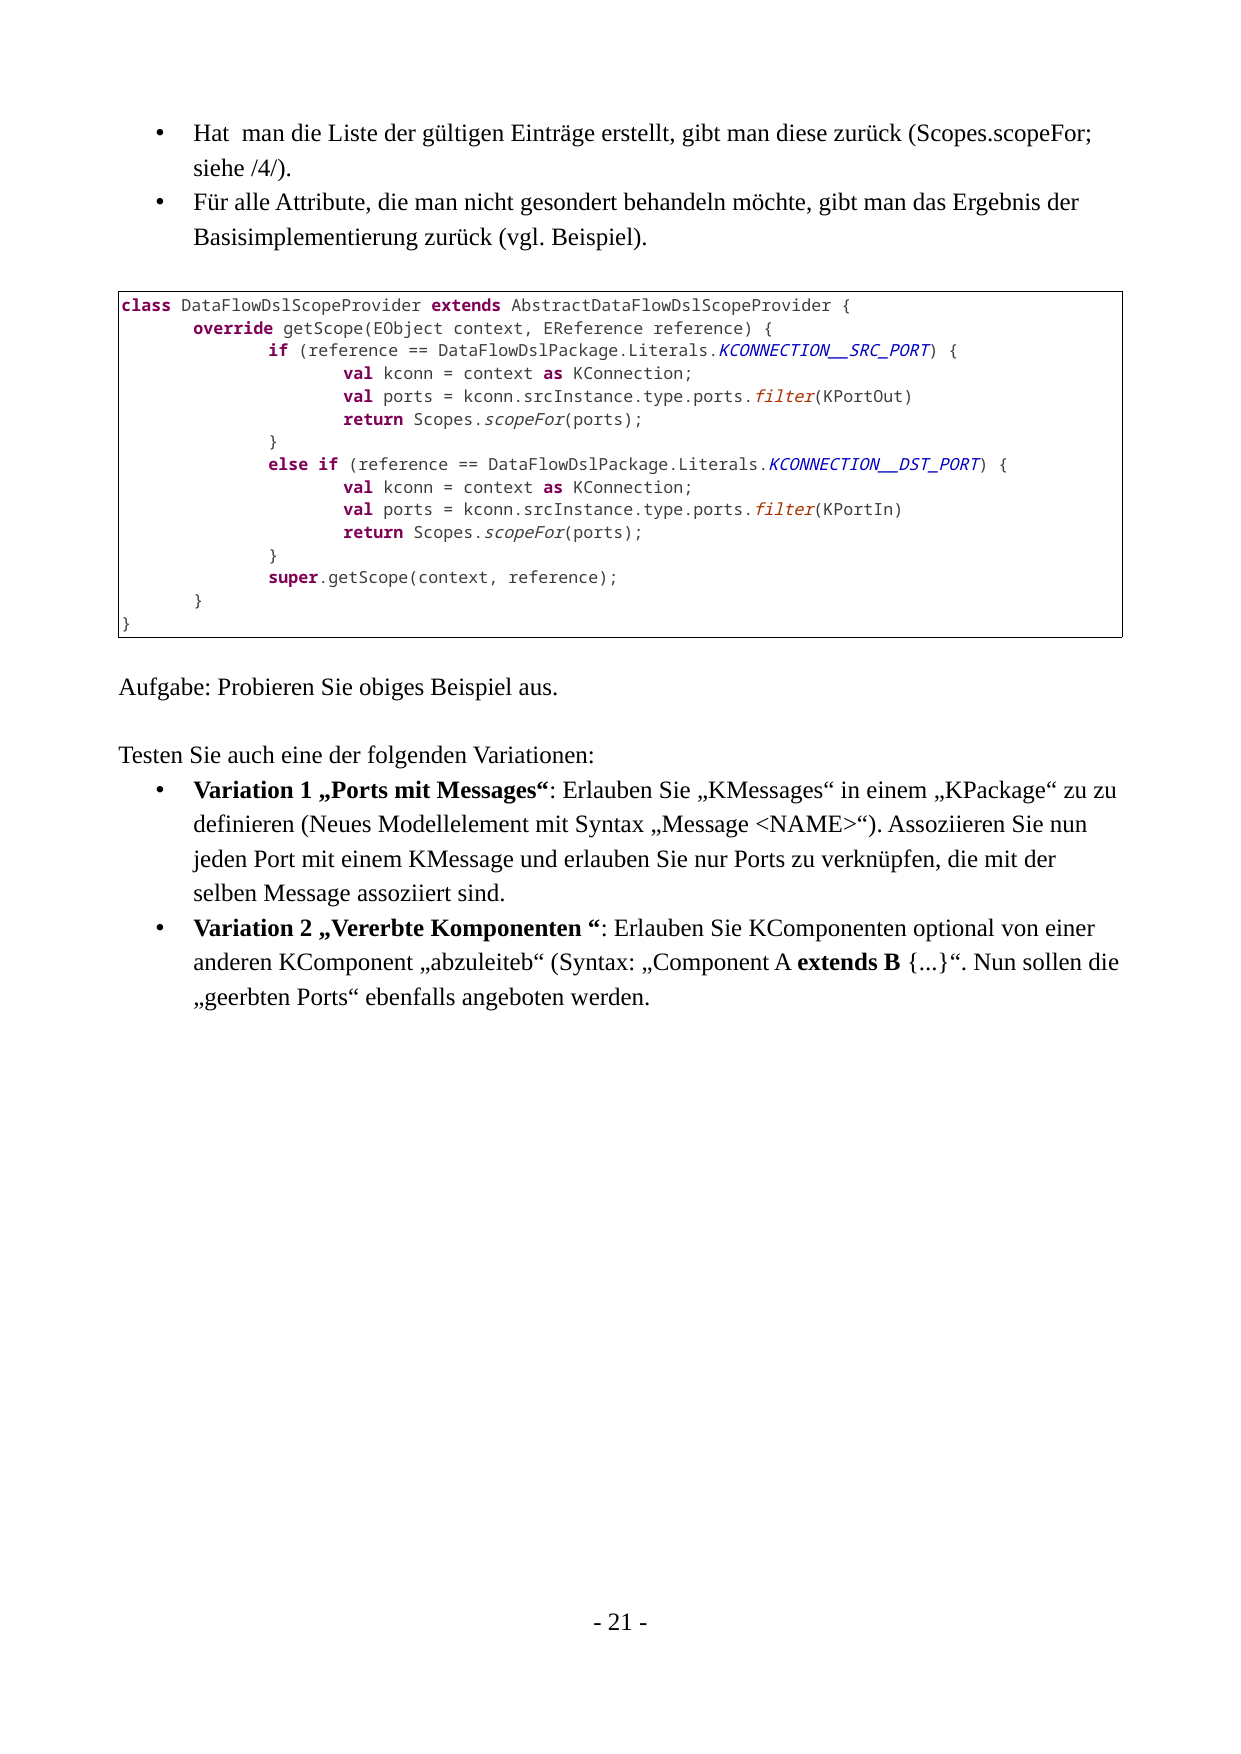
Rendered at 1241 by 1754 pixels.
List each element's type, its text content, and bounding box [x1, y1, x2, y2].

text } [119, 608, 1122, 637]
list Für alle Attribute, die man nicht gesondert behandeln möchte, gibt man das Ergebnis der Basisimplementierung zurück (vgl. Beispiel). [156, 187, 1122, 250]
text val ports = kconn.srcInstance.type.ports.filter(KPortIn) [119, 495, 1122, 518]
text } [119, 427, 1122, 449]
text else if (reference == DataFlowDslPackage.Literals.KCONNECTION__DST_PORT) { [119, 449, 1122, 472]
text val ports = kconn.srcInstance.type.ports.filter(KPortOut) [119, 381, 1122, 404]
text } [119, 540, 1122, 563]
text super.getScope(context, reference); [119, 563, 1122, 586]
list Variation 1 „Ports mit Messages“: Erlauben Sie „KMessages“ in einem „KPackage“ zu zu definieren (Neues Modellelement mit Syntax „Message <NAME>“). Assoziieren Sie nun jeden Port mit einem KMessage und erlauben Sie nur Ports zu verknüpfen, die mit der selben Message assoziiert sind. [156, 775, 1122, 907]
list Variation 2 „Vererbte Komponenten “: Erlauben Sie KComponenten optional von einer anderen KComponent „abzuleiteb“ (Syntax: „Component A extends B {...}“. Nun sollen die „geerbten Ports“ ebenfalls angeboten werden. [156, 913, 1122, 1011]
text val kconn = context as KConnection; [119, 359, 1122, 381]
text Testen Sie auch eine der folgenden Variationen: [118, 741, 1122, 769]
text } [119, 586, 1122, 608]
list Hat man die Liste der gültigen Einträge erstellt, gibt man diese zurück (Scopes.scopeFor; siehe /4/). [156, 118, 1122, 181]
text return Scopes.scopeFor(ports); [119, 518, 1122, 540]
text override getScope(EObject context, EReference reference) { [119, 313, 1122, 336]
text return Scopes.scopeFor(ports); [119, 404, 1122, 427]
text if (reference == DataFlowDslPackage.Literals.KCONNECTION__SRC_PORT) { [119, 336, 1122, 359]
text class DataFlowDslScopeProvider extends AbstractDataFlowDslScopeProvider { [119, 292, 1122, 313]
text val kconn = context as KConnection; [119, 472, 1122, 495]
text Aufgabe: Probieren Sie obiges Beispiel aus. [118, 672, 1122, 700]
